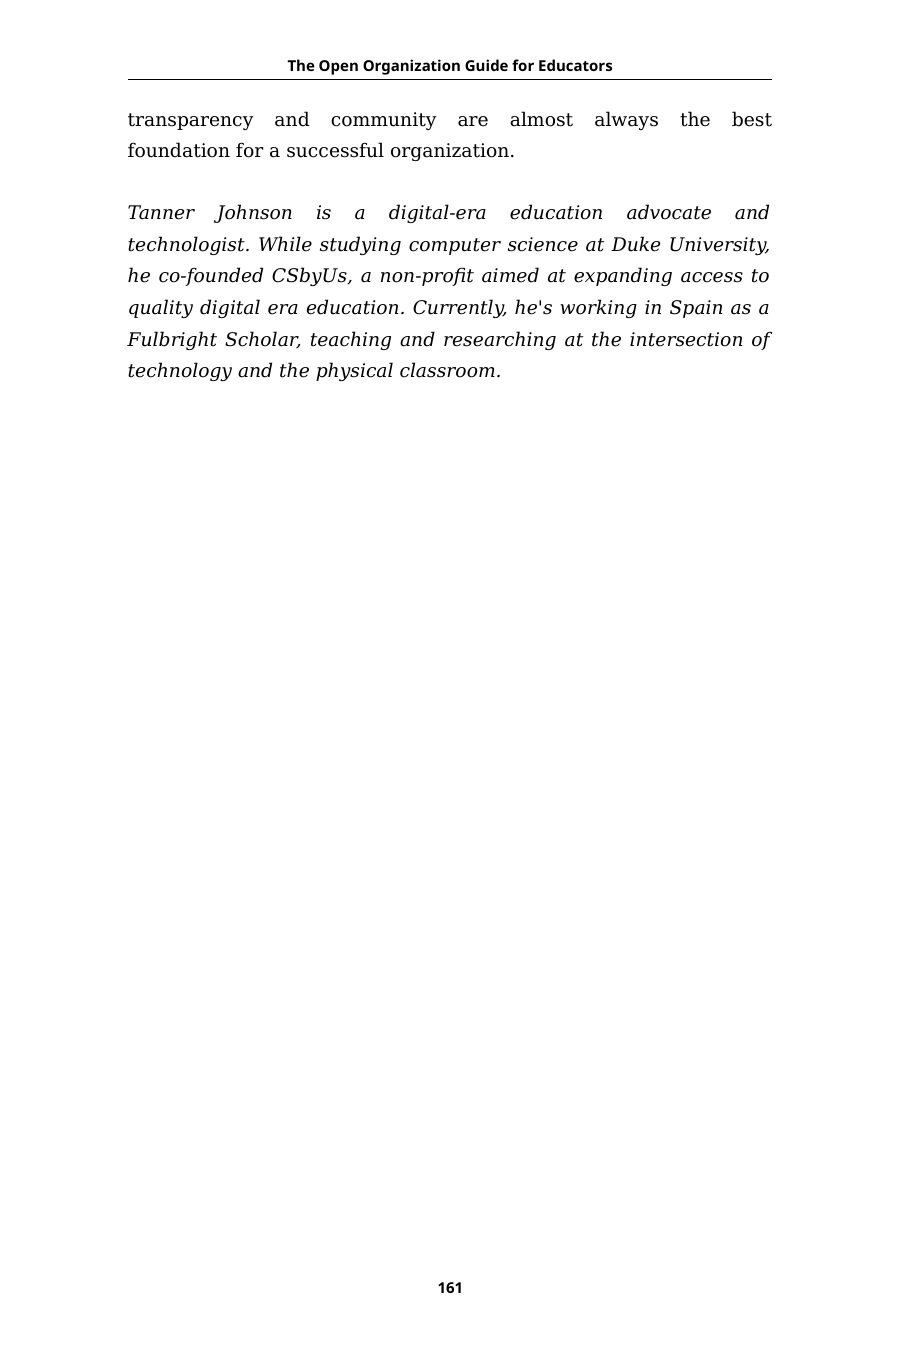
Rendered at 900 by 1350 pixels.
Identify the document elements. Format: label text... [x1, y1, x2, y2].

text Tanner Johnson is a digital-era education advocate and technologist. While studying computer science at Duke University, he co-founded CSbyUs, a non-profit aimed at expanding access to quality digital era education. Currently, he's working in Spain as a Fulbright Scholar, teaching and researching at the intersection of technology and the physical classroom. [127, 202, 772, 382]
text transparency and community are almost always the best foundation for a successful organization. [127, 109, 772, 162]
